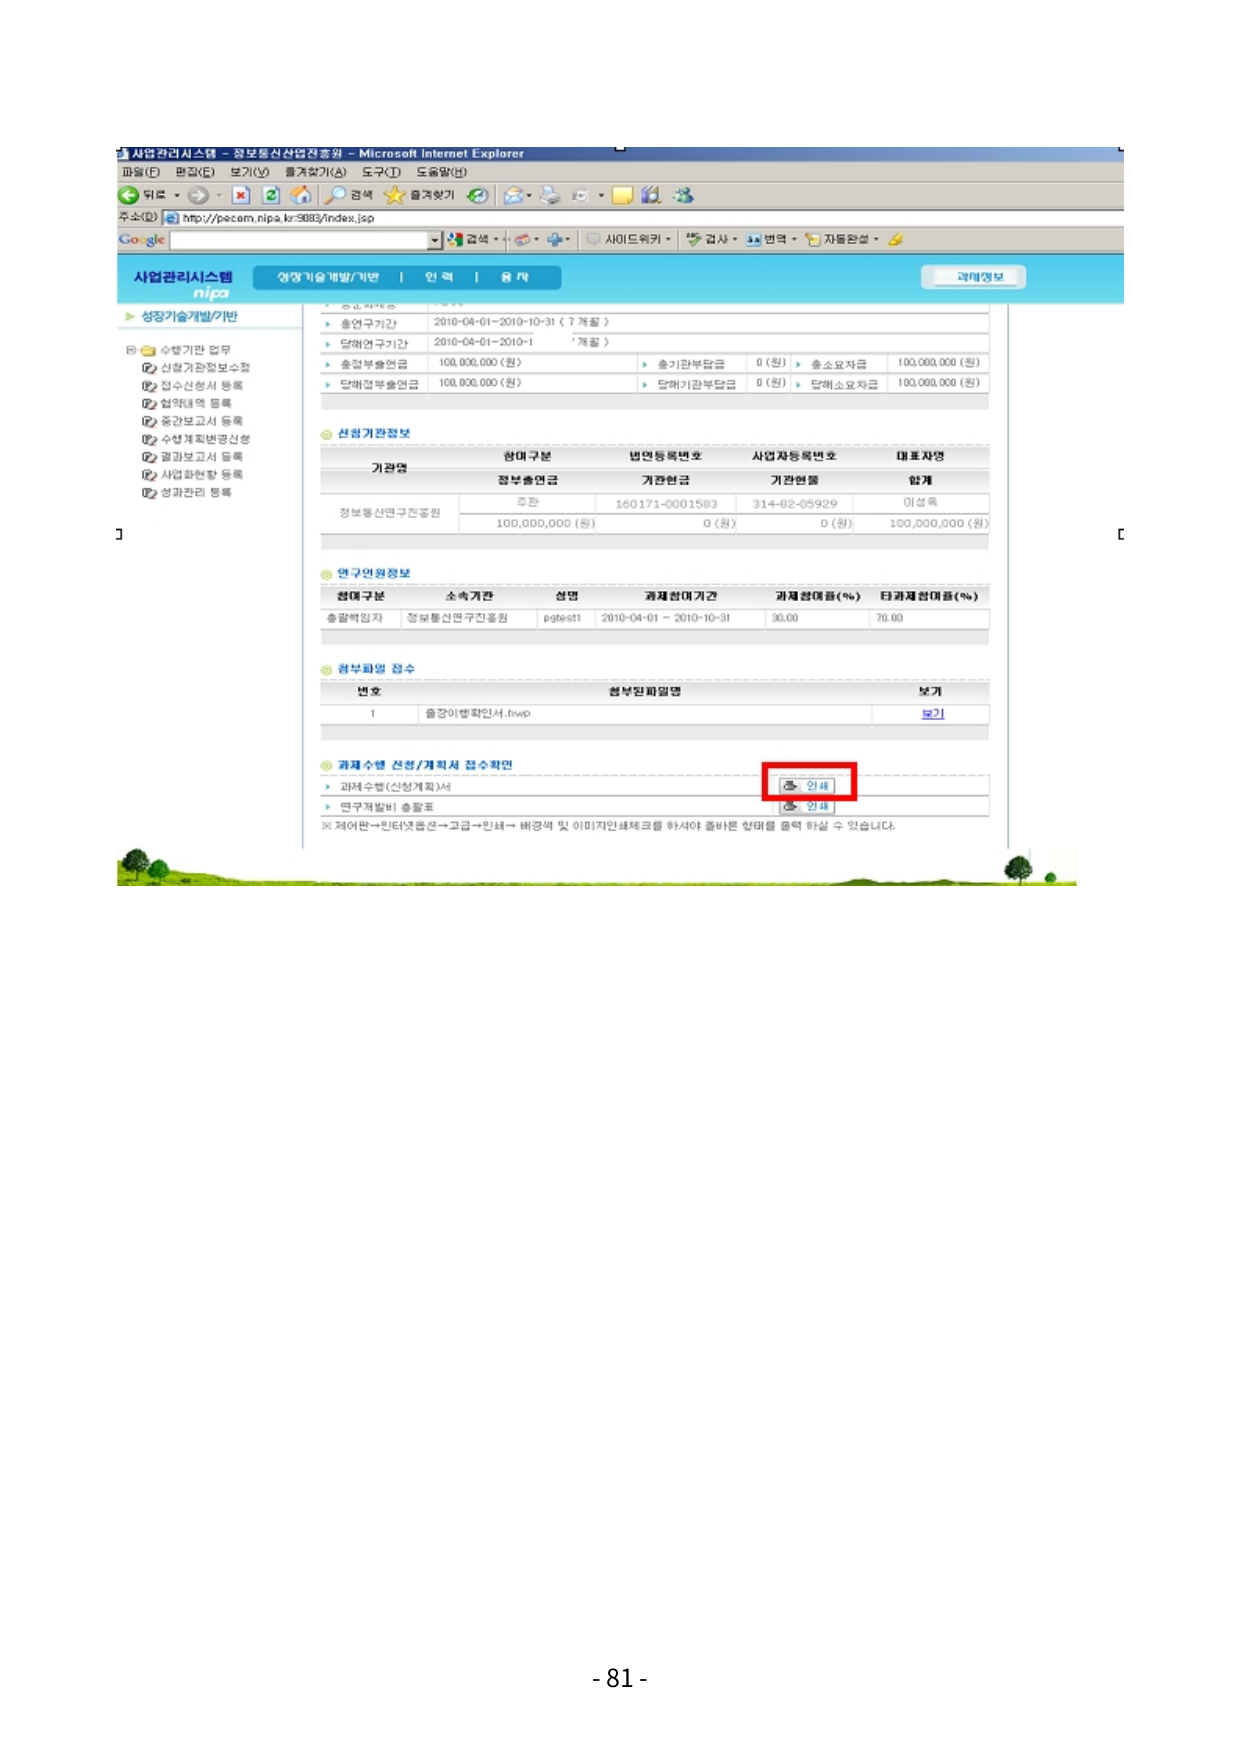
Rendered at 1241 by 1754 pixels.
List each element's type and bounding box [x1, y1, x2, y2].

picture [116, 147, 1124, 886]
